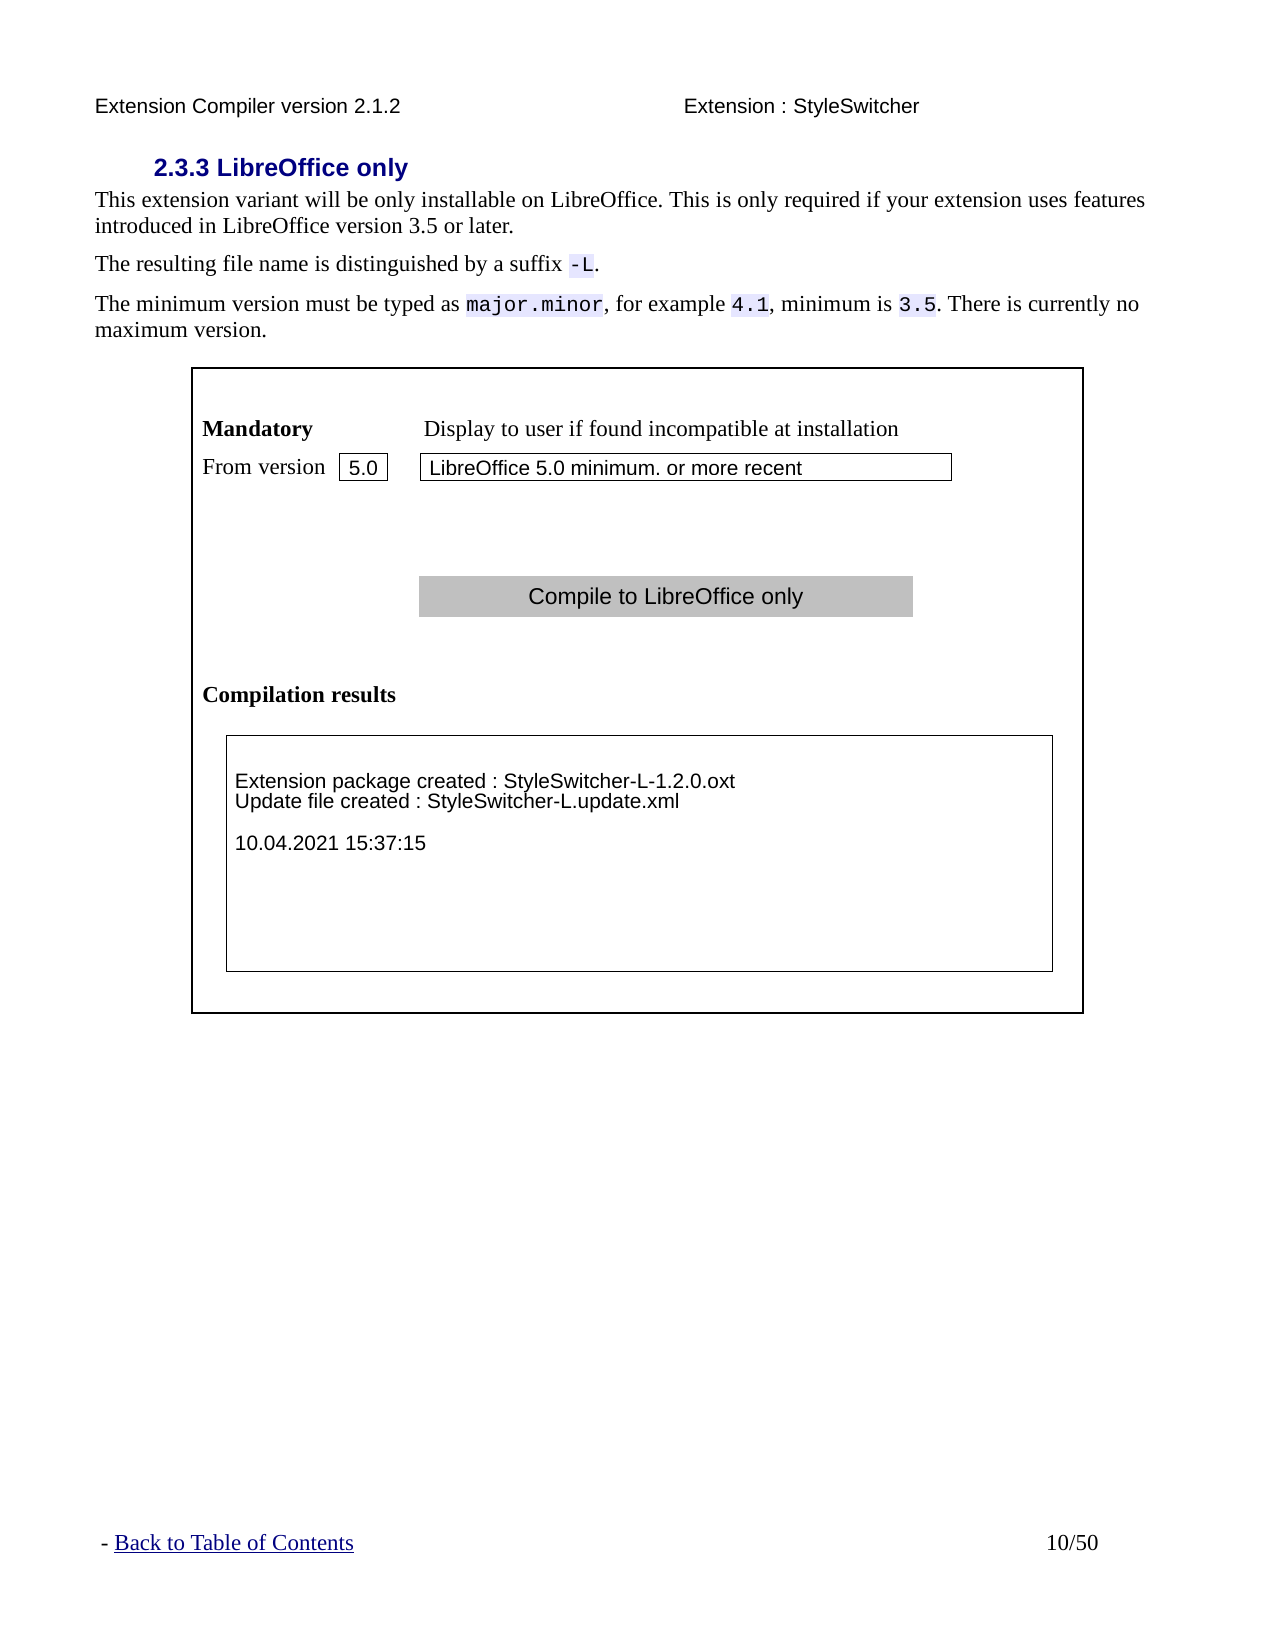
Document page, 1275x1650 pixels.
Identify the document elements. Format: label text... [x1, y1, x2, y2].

text This extension variant will be only installable on LibreOffice. This is only required if your extension uses features introduced in LibreOffice version 3.5 or later. [94, 187, 1181, 238]
subtitle LibreOffice only [153, 153, 1181, 181]
text The resulting file name is distinguished by a suffix -L. [94, 251, 1181, 278]
text [388, 454, 420, 480]
text The minimum version must be typed as major.minor, for example 4.1, minimum is 3.5. There is currently no maximum version. [94, 290, 1181, 343]
text [952, 454, 1073, 480]
text From version [202, 454, 339, 480]
text Compilation results [202, 682, 1073, 708]
text Mandatory Display to user if found incompatible at installation [202, 416, 1073, 442]
